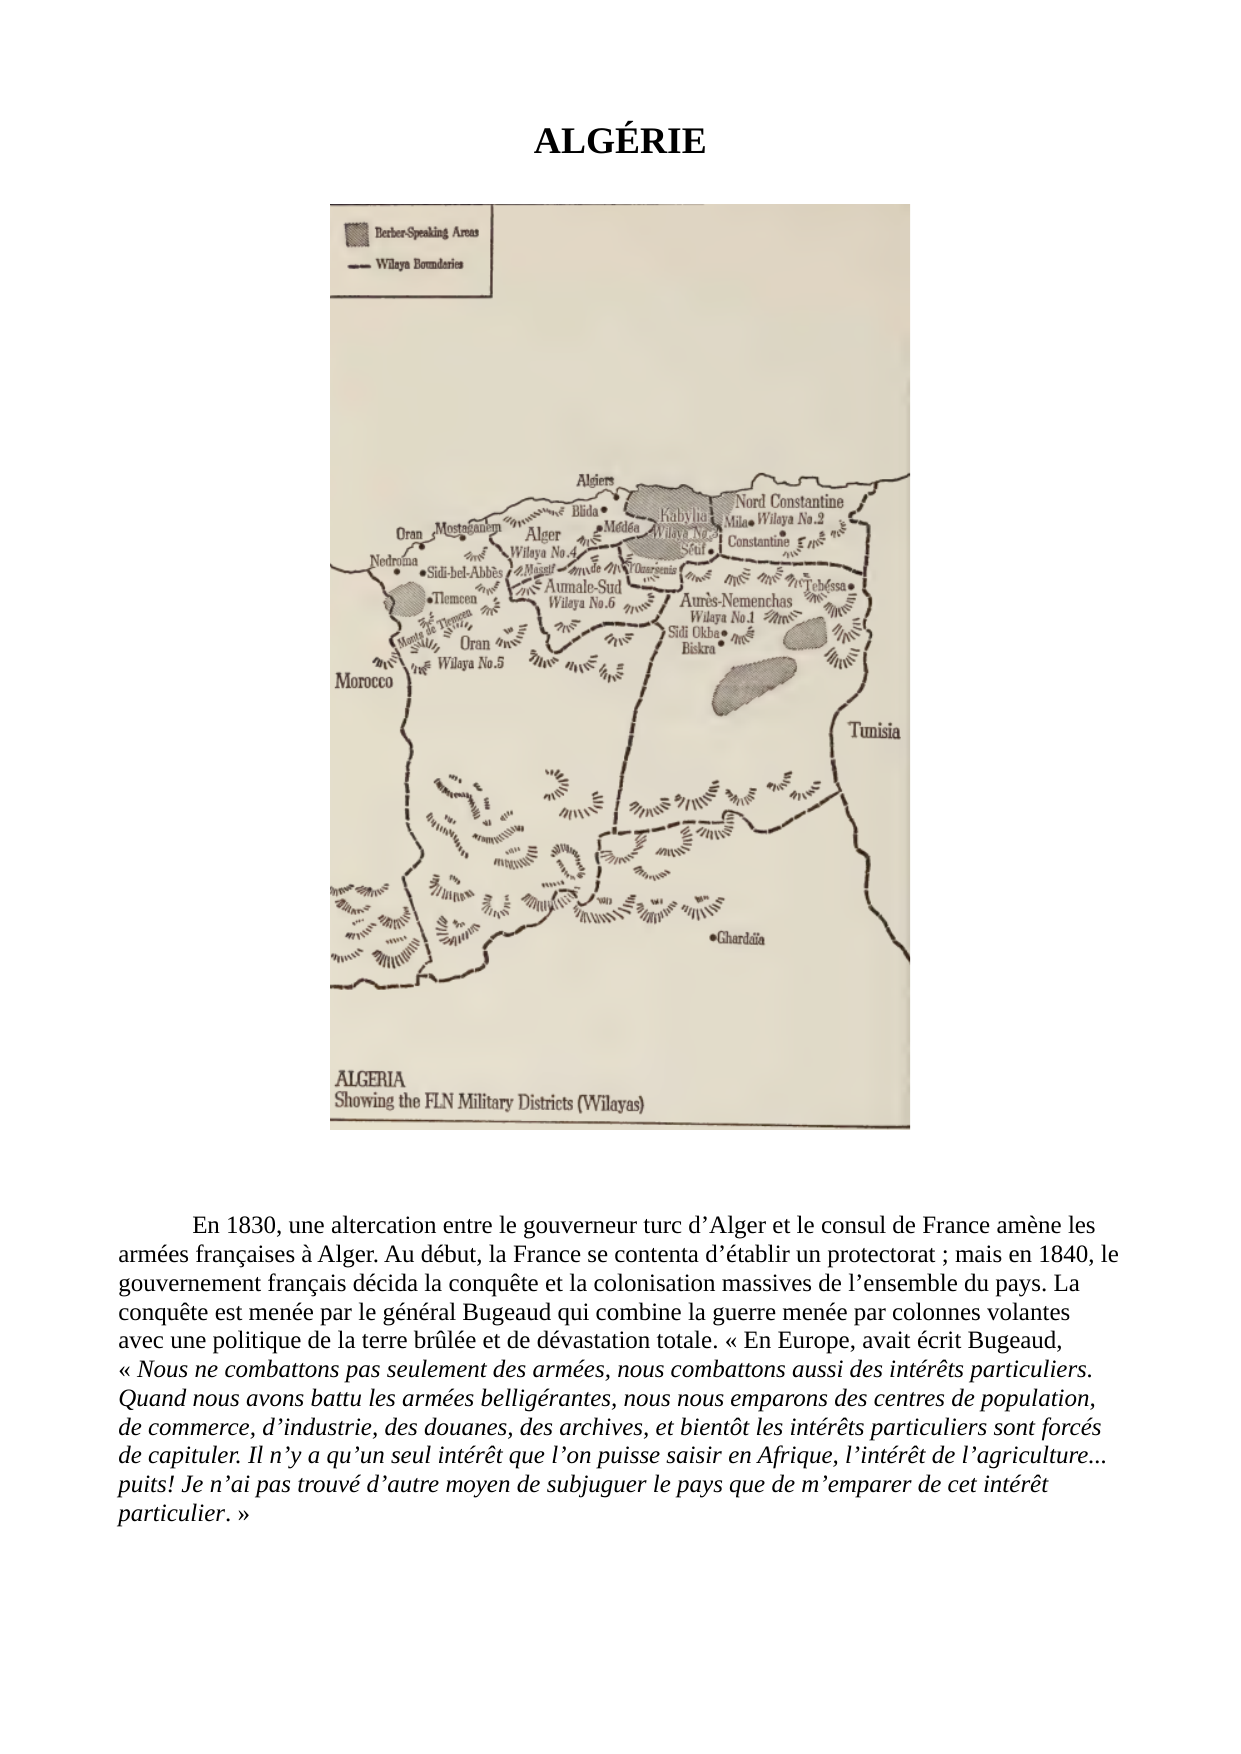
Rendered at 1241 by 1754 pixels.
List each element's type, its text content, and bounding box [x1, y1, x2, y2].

text ALGÉRIE [118, 118, 1122, 161]
text En 1830, une altercation entre le gouverneur turc d’Alger et le consul de France amène les armées françaises à Alger. Au début, la France se contenta d’établir un protectorat ; mais en 1840, le gouvernement français décida la conquête et la colonisation massives de l’ensemble du pays. La conquête est menée par le général Bugeaud qui combine la guerre menée par colonnes volantes avec une politique de la terre brûlée et de dévastation totale. « En Europe, avait écrit Bugeaud, [118, 1211, 1122, 1354]
picture [330, 204, 911, 1130]
text « Nous ne combattons pas seulement des armées, nous combattons aussi des intérêts particuliers. Quand nous avons battu les armées belligérantes, nous nous emparons des centres de population, de commerce, d’industrie, des douanes, des archives, et bientôt les intérêts particuliers sont forcés de capituler. Il n’y a qu’un seul intérêt que l’on puisse saisir en Afrique, l’intérêt de l’agriculture... puits! Je n’ai pas trouvé d’autre moyen de subjuguer le pays que de m’emparer de cet intérêt particulier. » [118, 1354, 1122, 1527]
